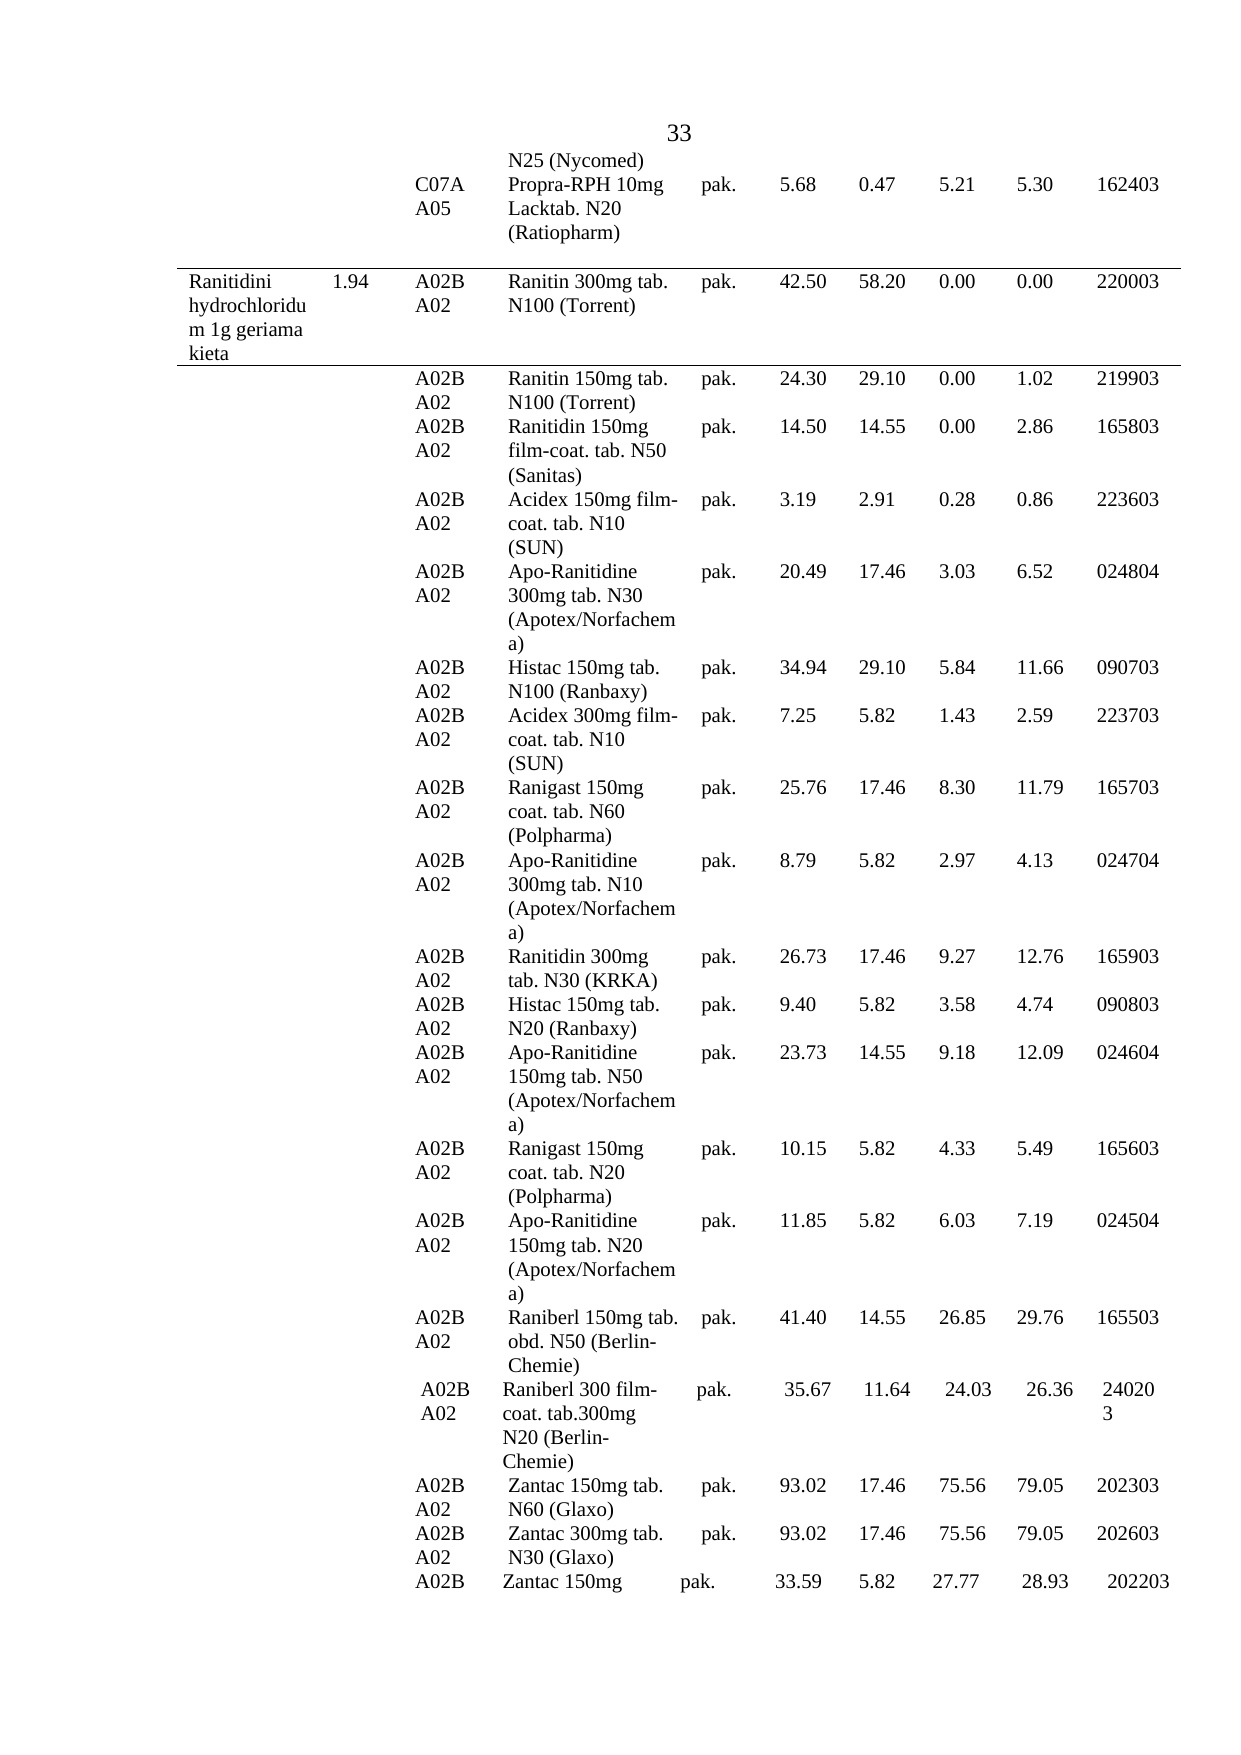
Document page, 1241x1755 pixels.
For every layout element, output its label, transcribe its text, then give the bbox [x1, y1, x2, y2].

table_cell 1.94 [321, 269, 404, 365]
table_cell pak. [685, 1377, 773, 1473]
table_cell A02B A02 [404, 269, 497, 365]
table_cell A02B A02 [404, 1473, 497, 1521]
table_cell [177, 1473, 321, 1521]
table_cell Histac 150mg tab. N100 (Ranbaxy) [497, 655, 690, 703]
table_cell 75.56 [928, 1521, 1005, 1569]
table_cell 25.76 [768, 775, 847, 847]
table_cell 219903 [1085, 366, 1181, 414]
table_cell [177, 1521, 321, 1569]
table_cell 11.85 [768, 1209, 847, 1305]
table_cell pak. [690, 944, 768, 992]
table_cell A02B A02 [404, 366, 497, 414]
table_cell 3.58 [928, 992, 1005, 1040]
table_cell 165703 [1085, 775, 1181, 847]
table_cell [177, 1569, 316, 1593]
table_cell [321, 559, 404, 655]
table_cell 12.76 [1005, 944, 1085, 992]
table_cell 17.46 [848, 775, 928, 847]
table_cell Raniberl 300 film-coat. tab.300mg N20 (Berlin-Chemie) [491, 1377, 685, 1473]
table_cell 165603 [1085, 1136, 1181, 1208]
table_cell Ranitidini hydrochloridum 1g geriama kieta [177, 269, 321, 365]
table_cell 9.40 [768, 992, 847, 1040]
table_cell 58.20 [848, 269, 928, 365]
table_cell 0.28 [928, 487, 1005, 559]
table_cell [177, 703, 321, 775]
table_cell 14.50 [768, 414, 847, 487]
table_cell 14.55 [848, 1305, 928, 1377]
table_cell 2.86 [1005, 414, 1085, 487]
table_cell 26.73 [768, 944, 847, 992]
table_cell 8.79 [768, 848, 847, 944]
table_cell pak. [690, 269, 768, 365]
table_cell pak. [690, 655, 768, 703]
table_cell 0.47 [848, 172, 928, 244]
table_cell 14.55 [848, 1040, 928, 1136]
table_cell [1085, 148, 1181, 172]
table_cell A02B A02 [404, 1305, 497, 1377]
table_cell 79.05 [1005, 1521, 1085, 1569]
table_cell 202203 [1096, 1569, 1181, 1593]
table_cell 090803 [1085, 992, 1181, 1040]
table_cell 20.49 [768, 559, 847, 655]
table_cell [177, 848, 321, 944]
table_cell 0.00 [928, 269, 1005, 365]
table_cell C07A A05 [404, 172, 497, 244]
table_cell [321, 848, 404, 944]
table_cell 0.86 [1005, 487, 1085, 559]
table_cell Acidex 150mg film-coat. tab. N10 (SUN) [497, 487, 690, 559]
table_cell N25 (Nycomed) [497, 148, 690, 172]
table_cell 11.79 [1005, 775, 1085, 847]
table_cell [768, 244, 847, 268]
table_cell [321, 1305, 404, 1377]
table_cell A02B A02 [404, 487, 497, 559]
table_cell Ranigast 150mg coat. tab. N60 (Polpharma) [497, 775, 690, 847]
table_cell 11.64 [852, 1377, 933, 1473]
table_cell 202603 [1085, 1521, 1181, 1569]
table_cell pak. [690, 414, 768, 487]
table_cell [1085, 244, 1181, 268]
table_cell A02B A02 [404, 414, 497, 487]
table_cell [321, 1521, 404, 1569]
table_cell 93.02 [768, 1473, 847, 1521]
table_cell [321, 487, 404, 559]
table_cell Ranitin 150mg tab. N100 (Torrent) [497, 366, 690, 414]
table_cell [177, 1136, 321, 1208]
table_cell 162403 [1085, 172, 1181, 244]
table_cell pak. [690, 1136, 768, 1208]
table_cell 202303 [1085, 1473, 1181, 1521]
table_cell Apo-Ranitidine 300mg tab. N30 (Apotex/Norfachema) [497, 559, 690, 655]
table_cell [321, 775, 404, 847]
table_cell 165503 [1085, 1305, 1181, 1377]
table_cell [177, 992, 321, 1040]
table_cell 5.49 [1005, 1136, 1085, 1208]
table_cell [177, 487, 321, 559]
table_cell [848, 244, 928, 268]
table_cell Acidex 300mg film-coat. tab. N10 (SUN) [497, 703, 690, 775]
table_cell 5.21 [928, 172, 1005, 244]
table_cell 11.66 [1005, 655, 1085, 703]
table_cell 5.82 [848, 1569, 921, 1593]
table_cell 024604 [1085, 1040, 1181, 1136]
table_cell pak. [690, 703, 768, 775]
table_cell [321, 366, 404, 414]
table_cell A02B A02 [404, 1521, 497, 1569]
table_cell 17.46 [848, 1521, 928, 1569]
table_cell [848, 148, 928, 172]
table_cell A02B A02 [404, 1040, 497, 1136]
table_cell 10.15 [768, 1136, 847, 1208]
table_cell 5.82 [848, 703, 928, 775]
table_cell 29.10 [848, 655, 928, 703]
table_cell [690, 148, 768, 172]
table_cell Ranitin 300mg tab. N100 (Torrent) [497, 269, 690, 365]
table_cell A02B A02 [404, 655, 497, 703]
table_cell [321, 1377, 409, 1473]
table_cell 17.46 [848, 944, 928, 992]
table_cell pak. [690, 848, 768, 944]
table_cell A02B A02 [404, 559, 497, 655]
table_cell A02B A02 [404, 848, 497, 944]
table_cell [177, 1209, 321, 1305]
table_cell [321, 414, 404, 487]
table_cell 9.27 [928, 944, 1005, 992]
table_cell 7.19 [1005, 1209, 1085, 1305]
table_cell 14.55 [848, 414, 928, 487]
table_cell 29.76 [1005, 1305, 1085, 1377]
table_cell [177, 366, 321, 414]
table_cell 33.59 [764, 1569, 847, 1593]
table_cell 34.94 [768, 655, 847, 703]
table_cell [928, 244, 1005, 268]
table_cell [177, 172, 321, 244]
table_cell 41.40 [768, 1305, 847, 1377]
table_cell 2.91 [848, 487, 928, 559]
table_cell Histac 150mg tab. N20 (Ranbaxy) [497, 992, 690, 1040]
table_cell [768, 148, 847, 172]
table_cell pak. [690, 559, 768, 655]
table_cell [404, 148, 497, 172]
table_cell 165803 [1085, 414, 1181, 487]
table_cell 024704 [1085, 848, 1181, 944]
table_cell 42.50 [768, 269, 847, 365]
table_cell Ranigast 150mg coat. tab. N20 (Polpharma) [497, 1136, 690, 1208]
table_cell [928, 148, 1005, 172]
table_cell Apo-Ranitidine 150mg tab. N50 (Apotex/Norfachema) [497, 1040, 690, 1136]
table_cell 223603 [1085, 487, 1181, 559]
table_cell 5.30 [1005, 172, 1085, 244]
table_cell 5.82 [848, 1209, 928, 1305]
table_cell pak. [690, 1305, 768, 1377]
table_cell [321, 1473, 404, 1521]
table_cell 5.84 [928, 655, 1005, 703]
table_cell [177, 559, 321, 655]
table_cell A02B A02 [409, 1377, 491, 1473]
table_cell 26.36 [1015, 1377, 1091, 1473]
table_cell pak. [690, 172, 768, 244]
table_cell 17.46 [848, 559, 928, 655]
table_cell 024504 [1085, 1209, 1181, 1305]
table_cell pak. [690, 1521, 768, 1569]
table_cell A02B A02 [404, 703, 497, 775]
table_cell [177, 148, 321, 172]
table_cell A02B A02 [404, 1209, 497, 1305]
table_cell 2.59 [1005, 703, 1085, 775]
table_cell [1005, 148, 1085, 172]
table_cell [321, 148, 404, 172]
table_cell 7.25 [768, 703, 847, 775]
table_cell Apo-Ranitidine 150mg tab. N20 (Apotex/Norfachema) [497, 1209, 690, 1305]
table_cell 1.02 [1005, 366, 1085, 414]
table_cell A02B A02 [404, 992, 497, 1040]
table_cell 8.30 [928, 775, 1005, 847]
table_cell 4.13 [1005, 848, 1085, 944]
table_cell 6.03 [928, 1209, 1005, 1305]
table_cell [497, 244, 690, 268]
table_cell 1.43 [928, 703, 1005, 775]
table_cell 3.03 [928, 559, 1005, 655]
table_cell 4.33 [928, 1136, 1005, 1208]
table_cell 223703 [1085, 703, 1181, 775]
table_cell [690, 244, 768, 268]
table_cell A02B [404, 1569, 491, 1593]
table_cell [177, 1377, 321, 1473]
table_cell Ranitidin 300mg tab. N30 (KRKA) [497, 944, 690, 992]
table_cell 240203 [1091, 1377, 1175, 1473]
table_cell 0.00 [928, 414, 1005, 487]
table_cell A02B A02 [404, 775, 497, 847]
table_cell [1005, 244, 1085, 268]
table_cell pak. [669, 1569, 764, 1593]
table_cell 35.67 [773, 1377, 852, 1473]
table_cell pak. [690, 775, 768, 847]
table_cell 165903 [1085, 944, 1181, 992]
table_cell [321, 944, 404, 992]
table_cell [316, 1569, 404, 1593]
table_cell Zantac 300mg tab. N30 (Glaxo) [497, 1521, 690, 1569]
table_cell 29.10 [848, 366, 928, 414]
table_cell 090703 [1085, 655, 1181, 703]
table_cell [321, 1040, 404, 1136]
table_cell [177, 775, 321, 847]
table_cell 024804 [1085, 559, 1181, 655]
table_cell 17.46 [848, 1473, 928, 1521]
table_cell 28.93 [1010, 1569, 1096, 1593]
table_cell 24.30 [768, 366, 847, 414]
table_cell 79.05 [1005, 1473, 1085, 1521]
table_cell 9.18 [928, 1040, 1005, 1136]
table_cell Zantac 150mg [491, 1569, 669, 1593]
table_cell 0.00 [1005, 269, 1085, 365]
table_cell A02B A02 [404, 1136, 497, 1208]
table_cell [177, 1305, 321, 1377]
table_cell 12.09 [1005, 1040, 1085, 1136]
table_cell [321, 172, 404, 244]
table_cell 5.68 [768, 172, 847, 244]
table_cell 220003 [1085, 269, 1181, 365]
table_cell 5.82 [848, 992, 928, 1040]
table_cell 24.03 [934, 1377, 1015, 1473]
table_cell [177, 414, 321, 487]
table_cell 3.19 [768, 487, 847, 559]
table_cell pak. [690, 1473, 768, 1521]
table_cell 75.56 [928, 1473, 1005, 1521]
table_cell Zantac 150mg tab. N60 (Glaxo) [497, 1473, 690, 1521]
table_cell pak. [690, 1040, 768, 1136]
table_cell 6.52 [1005, 559, 1085, 655]
table_cell Apo-Ranitidine 300mg tab. N10 (Apotex/Norfachema) [497, 848, 690, 944]
table_cell pak. [690, 1209, 768, 1305]
table_cell [177, 1040, 321, 1136]
table_cell 26.85 [928, 1305, 1005, 1377]
table_cell [177, 655, 321, 703]
table_cell 23.73 [768, 1040, 847, 1136]
table_cell [177, 244, 321, 268]
table_cell [1175, 1377, 1181, 1473]
table_cell 2.97 [928, 848, 1005, 944]
table_cell pak. [690, 366, 768, 414]
table_cell pak. [690, 992, 768, 1040]
table_cell [321, 655, 404, 703]
table_cell [321, 1136, 404, 1208]
table_cell [321, 703, 404, 775]
table_cell pak. [690, 487, 768, 559]
table_cell [404, 244, 497, 268]
table_cell Ranitidin 150mg film-coat. tab. N50 (Sanitas) [497, 414, 690, 487]
table_cell [321, 244, 404, 268]
table_cell Raniberl 150mg tab. obd. N50 (Berlin-Chemie) [497, 1305, 690, 1377]
table_cell [321, 992, 404, 1040]
table_cell 5.82 [848, 1136, 928, 1208]
table_cell [321, 1209, 404, 1305]
table_cell 5.82 [848, 848, 928, 944]
table_cell Propra-RPH 10mg Lacktab. N20 (Ratiopharm) [497, 172, 690, 244]
table_cell [177, 944, 321, 992]
table_cell 27.77 [921, 1569, 1010, 1593]
table_cell 4.74 [1005, 992, 1085, 1040]
table_cell A02B A02 [404, 944, 497, 992]
table_cell 93.02 [768, 1521, 847, 1569]
table_cell 0.00 [928, 366, 1005, 414]
